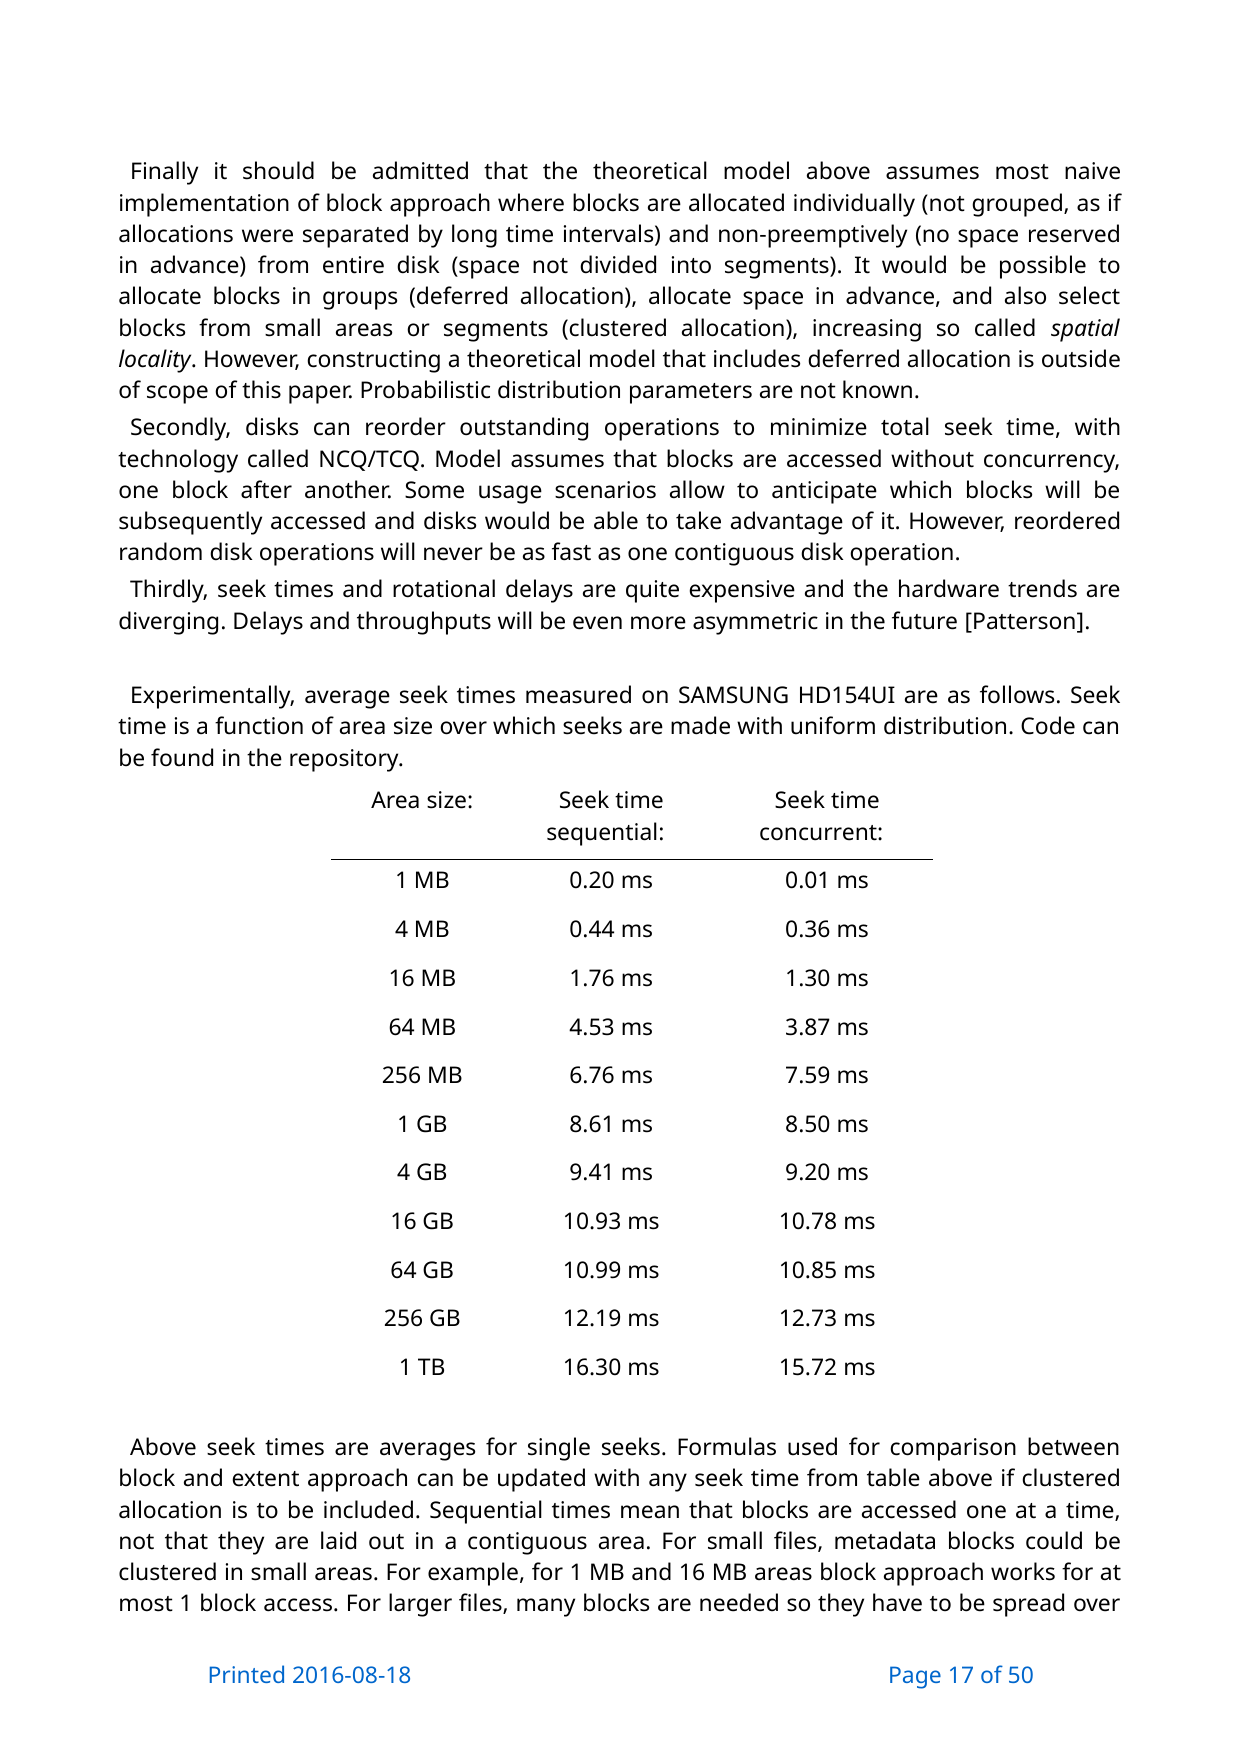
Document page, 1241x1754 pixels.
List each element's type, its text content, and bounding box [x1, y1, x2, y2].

table_cell 4.53 ms [501, 1005, 709, 1053]
table_cell 16 GB [331, 1199, 501, 1248]
table_cell 12.19 ms [501, 1297, 709, 1345]
table_cell [118, 1345, 331, 1394]
text Secondly, disks can reorder outstanding operations to minimize total seek time, with technology called NCQ/TCQ. Model assumes that blocks are accessed without concurrency, one block after another. Some usage scenarios allow to anticipate which blocks will be subsequently accessed and disks would be able to take advantage of it. However, reordered random disk operations will never be as fast as one contiguous disk operation. [118, 411, 1122, 567]
table_cell 15.72 ms [709, 1345, 933, 1394]
table_cell 4 MB [331, 908, 501, 956]
table_cell 12.73 ms [709, 1297, 933, 1345]
table_cell 10.85 ms [709, 1248, 933, 1297]
table_cell [933, 1102, 1122, 1151]
table_cell [118, 1297, 331, 1345]
table_cell [933, 1248, 1122, 1297]
table_cell [118, 1005, 331, 1053]
table_cell [933, 859, 1122, 907]
table_cell 256 GB [331, 1297, 501, 1345]
table_cell 16 MB [331, 956, 501, 1005]
table_cell 9.20 ms [709, 1151, 933, 1199]
table_cell [933, 908, 1122, 956]
table_cell [933, 1345, 1122, 1394]
table_cell 1 GB [331, 1102, 501, 1151]
table_cell 1 MB [331, 860, 501, 907]
table_cell 0.36 ms [709, 908, 933, 956]
table_cell 1 TB [331, 1345, 501, 1394]
table_cell [118, 956, 331, 1005]
text Thirdly, seek times and rotational delays are quite expensive and the hardware trends are diverging. Delays and throughputs will be even more asymmetric in the future [Patterson]. [118, 573, 1122, 636]
table_cell [118, 908, 331, 956]
table_cell [933, 956, 1122, 1005]
table_cell 16.30 ms [501, 1345, 709, 1394]
table_cell 8.50 ms [709, 1102, 933, 1151]
text Experimentally, average seek times measured on SAMSUNG HD154UI are as follows. Seek time is a function of area size over which seeks are made with uniform distribution. Code can be found in the repository. [118, 679, 1122, 773]
table_cell [118, 1248, 331, 1297]
table_cell 64 MB [331, 1005, 501, 1053]
table_cell [118, 859, 331, 907]
table_cell 64 GB [331, 1248, 501, 1297]
table_cell [933, 1005, 1122, 1053]
table_header Seek time concurrent: [709, 779, 933, 859]
table_cell 0.44 ms [501, 908, 709, 956]
table_cell 256 MB [331, 1053, 501, 1102]
text Finally it should be admitted that the theoretical model above assumes most naive implementation of block approach where blocks are allocated individually (not grouped, as if allocations were separated by long time intervals) and non-preemptively (no space reserved in advance) from entire disk (space not divided into segments). It would be possible to allocate blocks in groups (deferred allocation), allocate space in advance, and also select blocks from small areas or segments (clustered allocation), increasing so called spatial locality. However, constructing a theoretical model that includes deferred allocation is outside of scope of this paper. Probabilistic distribution parameters are not known. [118, 155, 1122, 405]
table_header [933, 779, 1122, 859]
table_cell [933, 1053, 1122, 1102]
table_cell 10.99 ms [501, 1248, 709, 1297]
table_header Seek time sequential: [501, 779, 709, 859]
table_cell [933, 1297, 1122, 1345]
table_cell 0.20 ms [501, 860, 709, 907]
table_cell 10.93 ms [501, 1199, 709, 1248]
table_cell 1.76 ms [501, 956, 709, 1005]
table_cell 8.61 ms [501, 1102, 709, 1151]
table_cell 0.01 ms [709, 860, 933, 907]
table_cell 3.87 ms [709, 1005, 933, 1053]
table_header Area size: [331, 779, 501, 859]
table_cell 1.30 ms [709, 956, 933, 1005]
table_cell [118, 1102, 331, 1151]
table_cell 10.78 ms [709, 1199, 933, 1248]
table_cell [118, 1199, 331, 1248]
table_cell 6.76 ms [501, 1053, 709, 1102]
table_cell 9.41 ms [501, 1151, 709, 1199]
table_cell [933, 1199, 1122, 1248]
text Above seek times are averages for single seeks. Formulas used for comparison between block and extent approach can be updated with any seek time from table above if clustered allocation is to be included. Sequential times mean that blocks are accessed one at a time, not that they are laid out in a contiguous area. For small files, metadata blocks could be clustered in small areas. For example, for 1 MB and 16 MB areas block approach works for at most 1 block access. For larger files, many blocks are needed so they have to be spread over [118, 1431, 1122, 1618]
table_cell [118, 1053, 331, 1102]
table_cell [933, 1151, 1122, 1199]
table_cell [118, 1151, 331, 1199]
table_cell 4 GB [331, 1151, 501, 1199]
table_header [118, 779, 331, 859]
table_cell 7.59 ms [709, 1053, 933, 1102]
